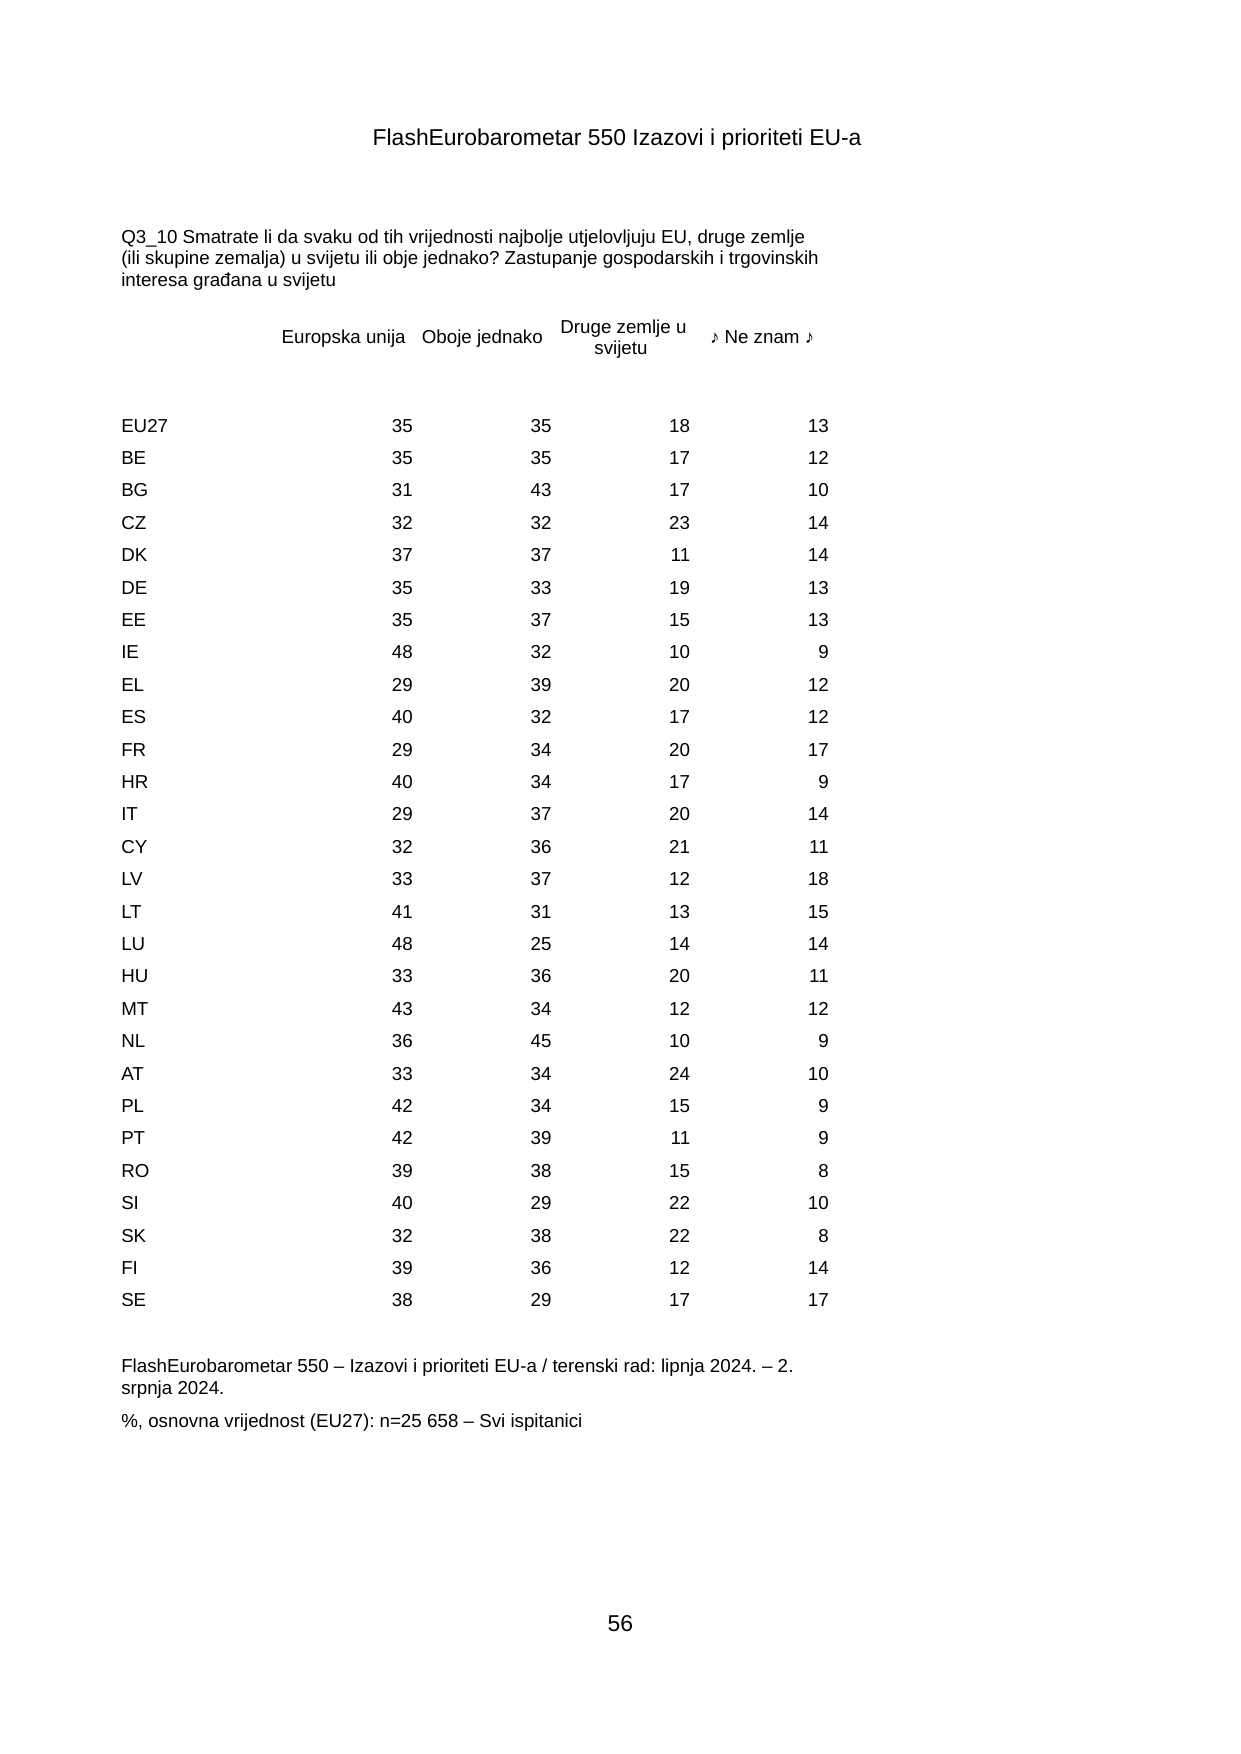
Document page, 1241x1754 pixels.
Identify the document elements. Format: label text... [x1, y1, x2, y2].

table_cell [198, 377, 277, 409]
table_cell [198, 992, 277, 1024]
table_cell 35 [277, 441, 415, 474]
table_cell 14 [693, 506, 831, 539]
table_cell [198, 863, 277, 895]
table_cell 29 [277, 668, 415, 701]
table_cell 11 [554, 1122, 693, 1154]
table_cell 33 [415, 571, 554, 603]
table_cell 13 [554, 895, 693, 927]
table_cell 31 [415, 895, 554, 927]
table_cell 15 [554, 1154, 693, 1187]
table_cell Druge zemlje u svijetu [554, 298, 693, 377]
table_cell SK [118, 1219, 197, 1251]
table_cell 23 [554, 506, 693, 539]
table_cell [198, 474, 277, 506]
table_cell 37 [415, 539, 554, 571]
table_cell [198, 668, 277, 701]
table_cell [198, 1025, 277, 1057]
table_cell 31 [277, 474, 415, 506]
table_cell 37 [277, 539, 415, 571]
table_cell 35 [277, 571, 415, 603]
table_cell [277, 377, 415, 409]
table_cell 13 [693, 571, 831, 603]
table_cell 8 [693, 1154, 831, 1187]
table_cell 29 [277, 733, 415, 765]
table_cell 12 [693, 668, 831, 701]
table_cell [554, 377, 693, 409]
table_cell 9 [693, 765, 831, 798]
table_header Q3_10 Smatrate li da svaku od tih vrijednosti najbolje utjelovljuju EU, druge zemlje (ili skupine zemalja) u svijetu ili obje jednako? Zastupanje gospodarskih i trgovinskih interesa građana u svijetu [118, 218, 831, 297]
table_cell [198, 1154, 277, 1187]
table_cell 17 [554, 701, 693, 733]
table_cell ES [118, 701, 197, 733]
table_cell 29 [415, 1284, 554, 1316]
table_cell 39 [277, 1154, 415, 1187]
table_cell [198, 636, 277, 668]
table_cell BE [118, 441, 197, 474]
table_cell EL [118, 668, 197, 701]
table_cell [118, 1316, 197, 1348]
table_cell 9 [693, 1089, 831, 1122]
table_cell LT [118, 895, 197, 927]
table_cell SI [118, 1187, 197, 1219]
table_cell PL [118, 1089, 197, 1122]
table_cell DE [118, 571, 197, 603]
table_cell 10 [554, 636, 693, 668]
table_cell 22 [554, 1219, 693, 1251]
table_cell MT [118, 992, 197, 1024]
table_cell FlashEurobarometar 550 – Izazovi i prioriteti EU-a / terenski rad: lipnja 2024. – 2. srpnja 2024. [118, 1349, 831, 1404]
table_cell 48 [277, 928, 415, 960]
table_cell 43 [277, 992, 415, 1024]
table_cell 35 [277, 604, 415, 636]
table_cell 10 [693, 1057, 831, 1089]
table_cell 33 [277, 1057, 415, 1089]
table_cell 11 [554, 539, 693, 571]
table_cell 12 [554, 1251, 693, 1284]
table_cell 36 [415, 1251, 554, 1284]
table_cell 36 [415, 960, 554, 992]
table_cell 40 [277, 765, 415, 798]
table_cell NL [118, 1025, 197, 1057]
table_cell 19 [554, 571, 693, 603]
table_cell 22 [554, 1187, 693, 1219]
table_cell [198, 506, 277, 539]
table_cell 41 [277, 895, 415, 927]
table_cell PT [118, 1122, 197, 1154]
table_cell [198, 733, 277, 765]
table_cell 13 [693, 604, 831, 636]
table_cell 13 [693, 409, 831, 441]
table_cell 45 [415, 1025, 554, 1057]
table_cell IT [118, 798, 197, 830]
table_cell 12 [693, 441, 831, 474]
table_cell ♪ Ne znam ♪ [693, 298, 831, 377]
table_cell 15 [693, 895, 831, 927]
table_cell 17 [554, 474, 693, 506]
table_cell 36 [415, 830, 554, 863]
table_cell IE [118, 636, 197, 668]
table_cell 12 [693, 992, 831, 1024]
table_cell 18 [693, 863, 831, 895]
table_cell 32 [415, 636, 554, 668]
table_cell 32 [277, 506, 415, 539]
table_cell LV [118, 863, 197, 895]
table_cell 39 [277, 1251, 415, 1284]
table_cell 20 [554, 798, 693, 830]
table_cell 9 [693, 636, 831, 668]
table_cell 33 [277, 863, 415, 895]
table_cell 21 [554, 830, 693, 863]
table_cell [198, 1284, 277, 1316]
table_cell Oboje jednako [415, 298, 554, 377]
table_cell 14 [693, 539, 831, 571]
table_cell 38 [415, 1219, 554, 1251]
table_cell 34 [415, 765, 554, 798]
table_cell 43 [415, 474, 554, 506]
table_cell 48 [277, 636, 415, 668]
table_cell [198, 830, 277, 863]
table_cell [198, 298, 277, 377]
table_cell 12 [554, 863, 693, 895]
table_cell 18 [554, 409, 693, 441]
table_cell DK [118, 539, 197, 571]
table_cell 11 [693, 960, 831, 992]
table_cell 35 [415, 409, 554, 441]
table_cell SE [118, 1284, 197, 1316]
table_cell HR [118, 765, 197, 798]
table_cell 37 [415, 604, 554, 636]
table_cell 17 [693, 733, 831, 765]
table_cell EU27 [118, 409, 197, 441]
table_cell [198, 1316, 277, 1348]
table_cell [198, 798, 277, 830]
table_cell [198, 539, 277, 571]
table_cell [693, 377, 831, 409]
table_cell [415, 377, 554, 409]
table_cell 10 [693, 474, 831, 506]
table_cell 17 [693, 1284, 831, 1316]
table_cell 42 [277, 1089, 415, 1122]
table_cell 9 [693, 1025, 831, 1057]
table_cell [277, 1316, 415, 1348]
table_cell [118, 298, 197, 377]
table_cell 42 [277, 1122, 415, 1154]
table_cell [198, 441, 277, 474]
table_cell 17 [554, 441, 693, 474]
table_cell [198, 928, 277, 960]
table_cell 20 [554, 668, 693, 701]
table_cell [198, 1187, 277, 1219]
table_cell 34 [415, 992, 554, 1024]
table_cell 32 [415, 701, 554, 733]
table_cell 14 [554, 928, 693, 960]
table_cell 12 [693, 701, 831, 733]
table_cell BG [118, 474, 197, 506]
table_cell 10 [693, 1187, 831, 1219]
table_cell HU [118, 960, 197, 992]
table_cell CY [118, 830, 197, 863]
table_cell 39 [415, 668, 554, 701]
table_cell 17 [554, 765, 693, 798]
table_cell [198, 765, 277, 798]
table_cell 9 [693, 1122, 831, 1154]
table_cell 40 [277, 1187, 415, 1219]
table_cell 37 [415, 798, 554, 830]
table_cell 40 [277, 701, 415, 733]
table_cell [198, 604, 277, 636]
table_cell AT [118, 1057, 197, 1089]
table_cell 35 [415, 441, 554, 474]
table_cell [198, 1057, 277, 1089]
table_cell LU [118, 928, 197, 960]
table_cell [198, 1122, 277, 1154]
table_cell 32 [415, 506, 554, 539]
table_cell 34 [415, 733, 554, 765]
table_cell [198, 409, 277, 441]
table_cell [415, 1316, 554, 1348]
table_cell 17 [554, 1284, 693, 1316]
table_cell 12 [554, 992, 693, 1024]
table_cell 35 [277, 409, 415, 441]
table_cell 39 [415, 1122, 554, 1154]
table_cell 32 [277, 1219, 415, 1251]
table_cell [554, 1316, 693, 1348]
table_cell [118, 377, 197, 409]
table_cell 33 [277, 960, 415, 992]
table_cell 20 [554, 733, 693, 765]
table_cell Europska unija [277, 298, 415, 377]
table_cell [198, 895, 277, 927]
table_cell 25 [415, 928, 554, 960]
table_cell 36 [277, 1025, 415, 1057]
table_cell 32 [277, 830, 415, 863]
table_cell 20 [554, 960, 693, 992]
table_cell [198, 1089, 277, 1122]
table_cell [693, 1316, 831, 1348]
table_cell 29 [415, 1187, 554, 1219]
table_cell 24 [554, 1057, 693, 1089]
table_cell 38 [277, 1284, 415, 1316]
table_cell 8 [693, 1219, 831, 1251]
table_cell [198, 1219, 277, 1251]
table_cell FI [118, 1251, 197, 1284]
table_cell 34 [415, 1057, 554, 1089]
table_cell 14 [693, 798, 831, 830]
table_cell [198, 571, 277, 603]
table_cell 38 [415, 1154, 554, 1187]
table_cell 15 [554, 604, 693, 636]
table_cell %, osnovna vrijednost (EU27): n=25 658 – Svi ispitanici [118, 1404, 831, 1437]
table_cell 14 [693, 928, 831, 960]
table_cell 37 [415, 863, 554, 895]
table_cell 14 [693, 1251, 831, 1284]
table_cell RO [118, 1154, 197, 1187]
table_cell 11 [693, 830, 831, 863]
table_cell CZ [118, 506, 197, 539]
table_cell [198, 701, 277, 733]
table_cell 29 [277, 798, 415, 830]
table_cell FR [118, 733, 197, 765]
table_cell [198, 960, 277, 992]
table_cell 34 [415, 1089, 554, 1122]
table_cell 10 [554, 1025, 693, 1057]
table_cell 15 [554, 1089, 693, 1122]
table_cell EE [118, 604, 197, 636]
table_cell [198, 1251, 277, 1284]
